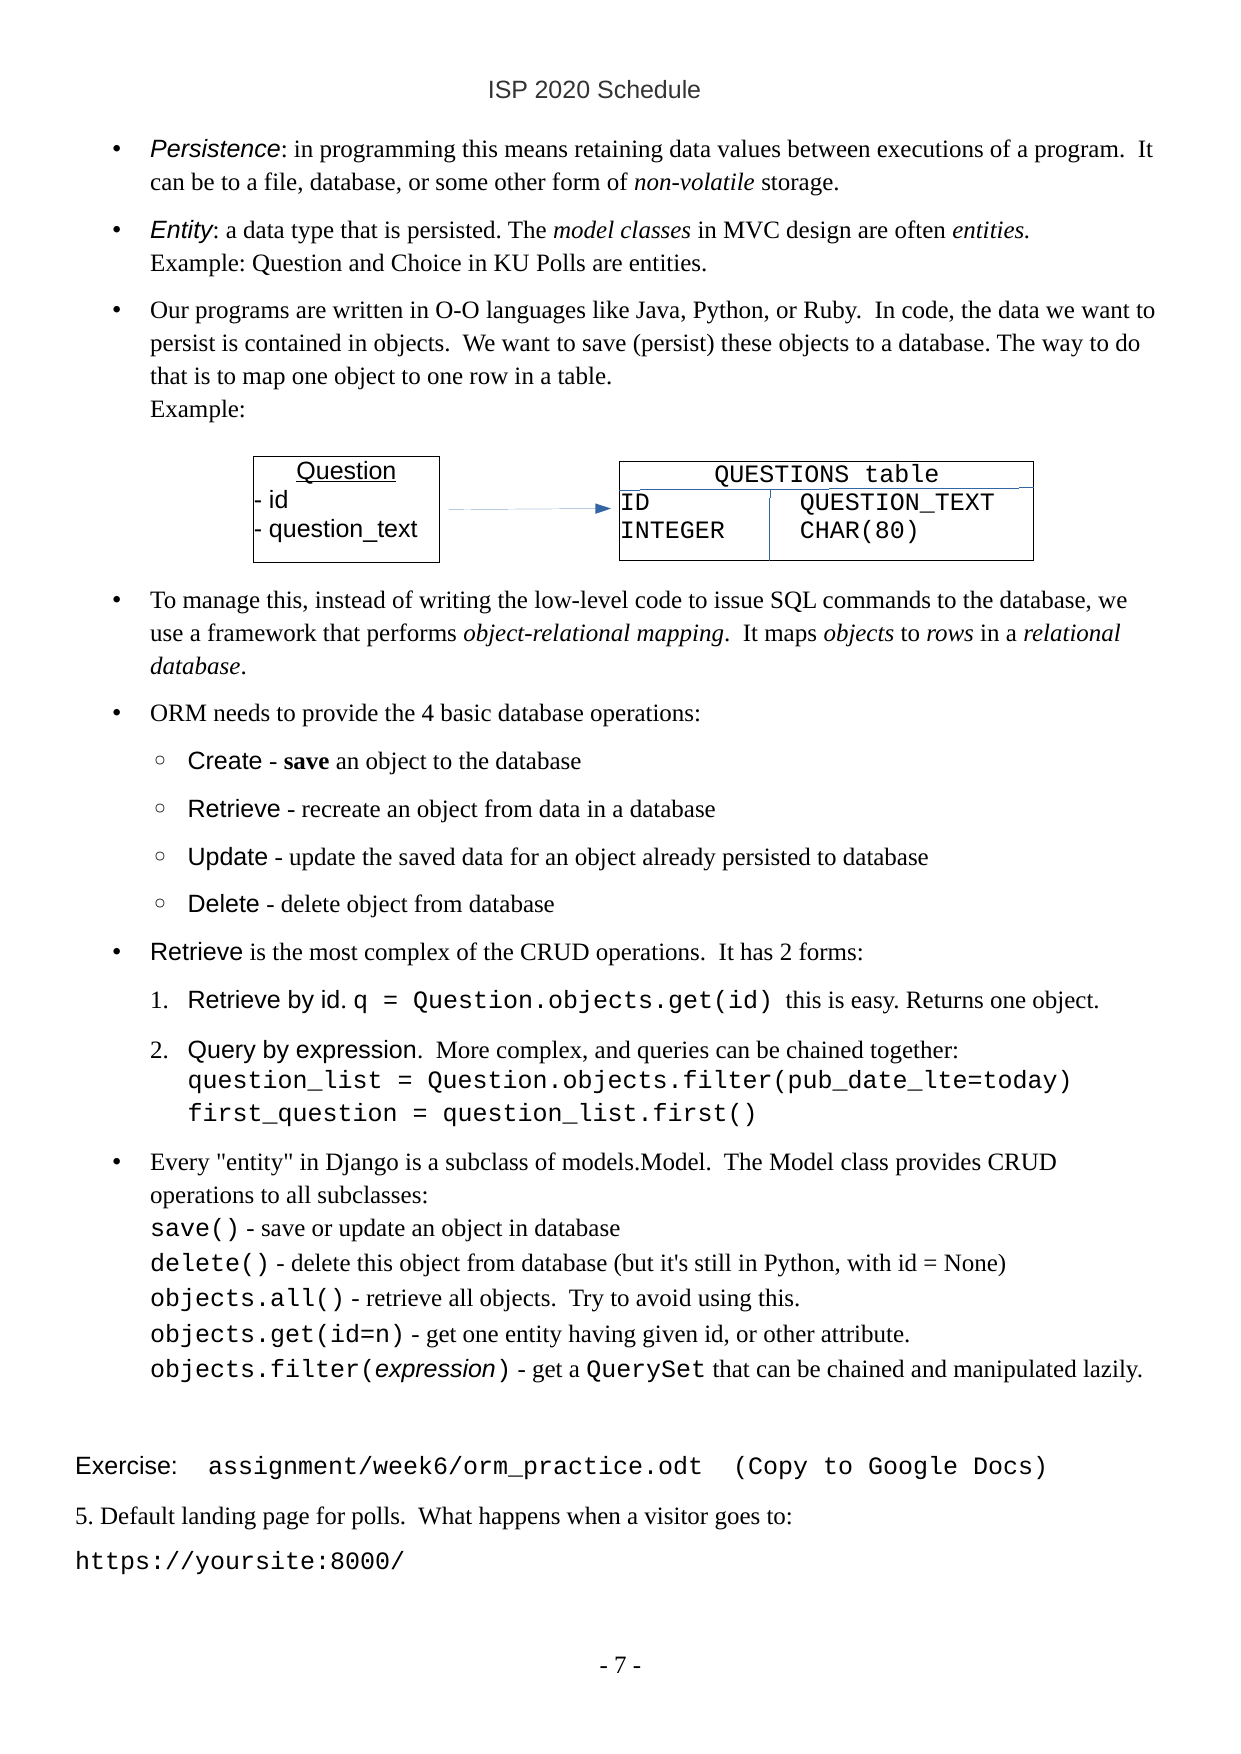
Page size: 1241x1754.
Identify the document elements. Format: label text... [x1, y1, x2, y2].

list Create - save an object to the database [150, 746, 1166, 775]
list Delete - delete object from database [150, 889, 1166, 918]
list ORM needs to provide the 4 basic database operations: [112, 698, 1166, 727]
list Persistence: in programming this means retaining data values between executions of a program. It can be to a file, database, or some other form of non-volatile storage. [112, 134, 1166, 196]
list Update - update the saved data for an object already persisted to database [150, 841, 1166, 870]
list Retrieve - recreate an object from data in a database [150, 794, 1166, 823]
text https://yoursite:8000/ [75, 1549, 1166, 1577]
list To manage this, instead of writing the low-level code to issue SQL commands to the database, we use a framework that performs object-relational mapping. It maps objects to rows in a relational database. [112, 585, 1166, 679]
list Query by expression. More complex, and queries can be chained together: question_list = Question.objects.filter(pub_date_lte=today) first_question = question_list.first() [150, 1035, 1166, 1128]
list Retrieve by id. q = Question.objects.get(id) this is easy. Returns one object. [150, 984, 1166, 1016]
list Entity: a data type that is persisted. The model classes in MVC design are often entities. Example: Question and Choice in KU Polls are entities. [112, 214, 1166, 276]
text 5. Default landing page for polls. What happens when a visitor goes to: [75, 1501, 1166, 1530]
list Our programs are written in O-O languages like Java, Python, or Ruby. In code, the data we want to persist is contained in objects. We want to save (persist) these objects to a database. The way to do that is to map one object to one row in a table. Example: [112, 295, 1166, 423]
list Every "entity" in Django is a subclass of models.Model. The Model class provides CRUD operations to all subclasses: save() - save or update an object in database delete() - delete this object from database (but it's still in Python, with id = None) objects.all() - retrieve all objects. Try to avoid using this. objects.get(id=n) - get one entity having given id, or other attribute. objects.filter(expression) - get a QuerySet that can be chained and manipulated lazily. [112, 1147, 1166, 1385]
list Retrieve is the most complex of the CRUD operations. It has 2 forms: [112, 937, 1166, 966]
text Exercise: assignment/week6/orm_practice.odt (Copy to Google Docs) [75, 1451, 1166, 1482]
